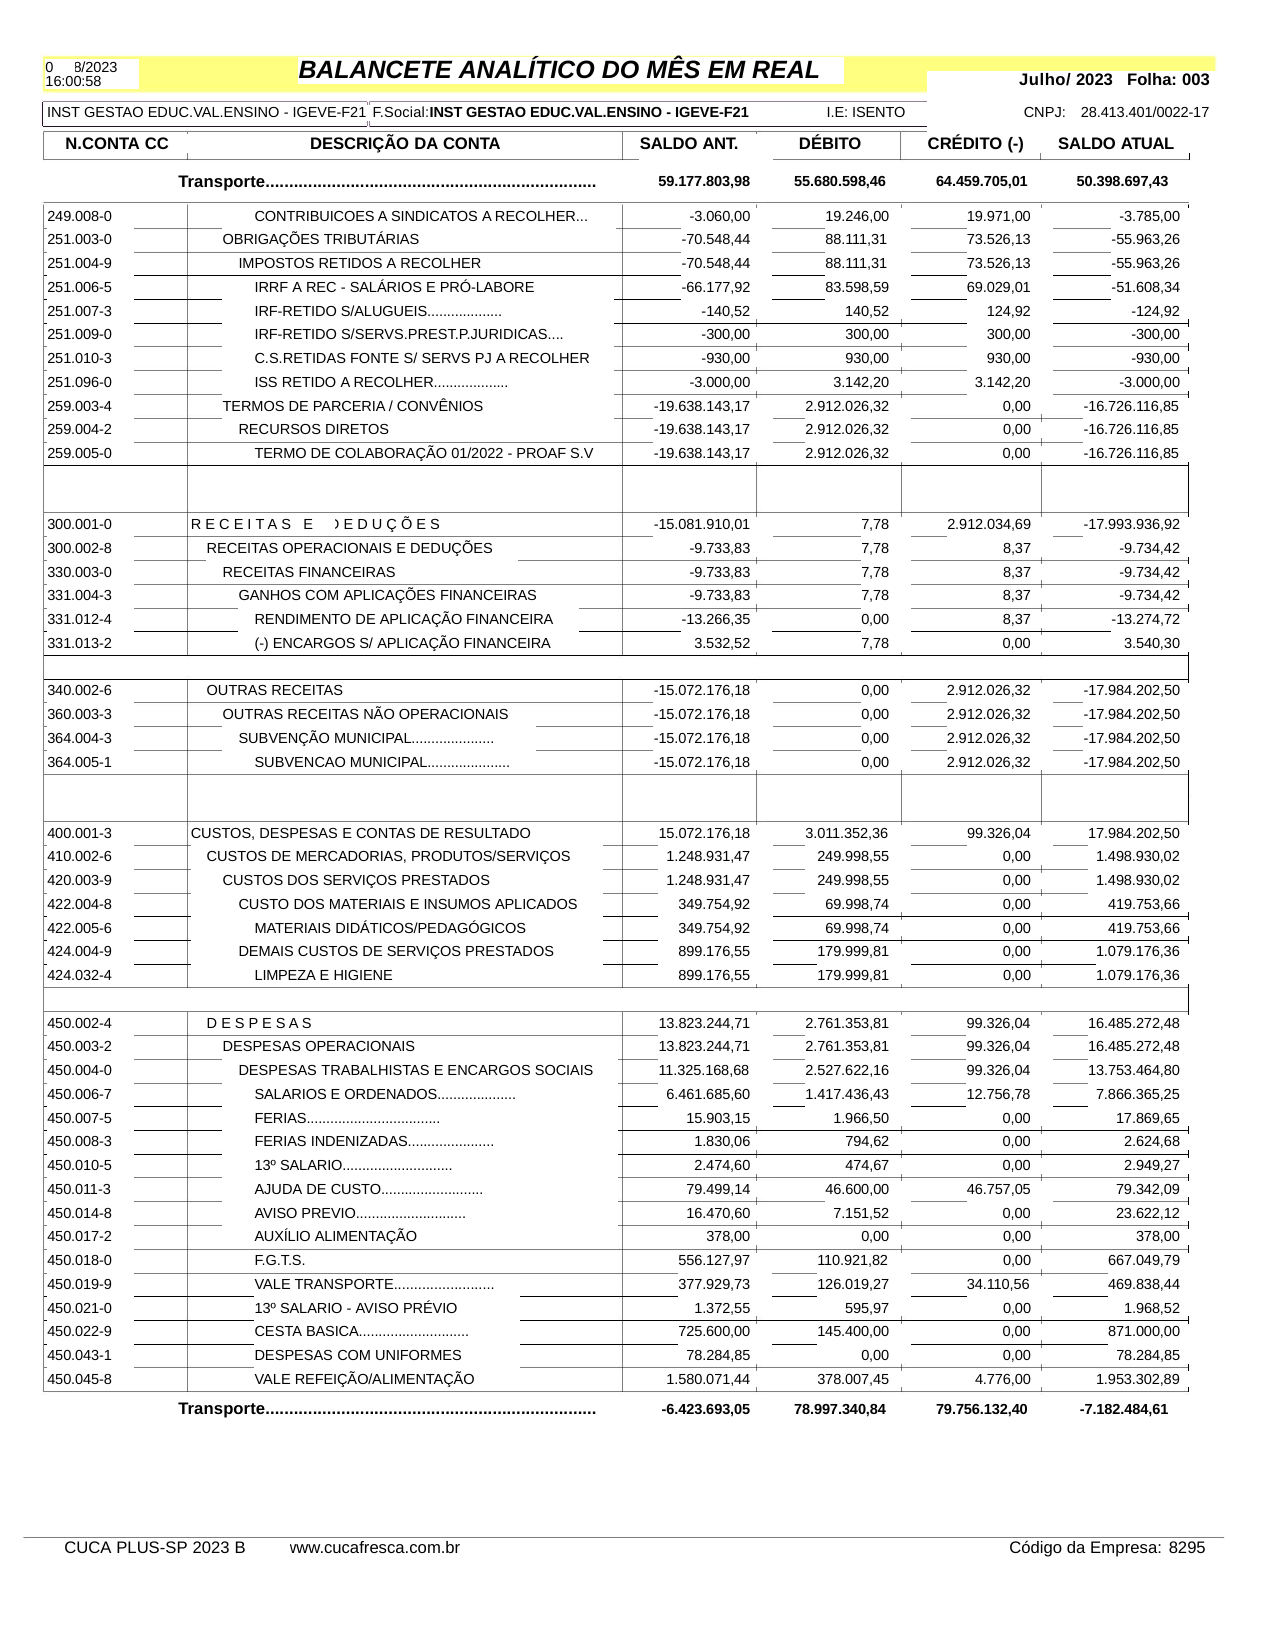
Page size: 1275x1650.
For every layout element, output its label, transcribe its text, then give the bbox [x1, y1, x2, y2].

text 422.004-8 [47, 896, 134, 912]
text 64.459.705,01 [936, 174, 1050, 190]
text 19.971,00 [967, 208, 1053, 224]
text 249.998,55 [817, 849, 911, 865]
text 0,00 [1002, 446, 1052, 462]
text 1.830,06 [694, 1134, 772, 1150]
text -19.638.143,17 [653, 446, 773, 462]
text 1.498.930,02 [1096, 849, 1202, 865]
text 0,00 [1003, 1300, 1053, 1316]
text 0,00 [1002, 1158, 1052, 1174]
text -55.963,26 [1111, 256, 1202, 272]
text 16.485.272,48 [1088, 1015, 1202, 1031]
text 55.680.598,46 [794, 174, 908, 190]
text DEMAIS CUSTOS DE SERVIÇOS PRESTADOS [238, 944, 603, 960]
text 7.866.365,25 [1096, 1086, 1202, 1102]
text -3.000,00 [689, 374, 772, 391]
text 930,00 [987, 351, 1053, 367]
text 0,00 [861, 1348, 911, 1364]
text 419.753,66 [1108, 920, 1202, 936]
text 871.000,00 [1108, 1324, 1202, 1340]
text 0,00 [1002, 1110, 1053, 1126]
text 378,00 [706, 1229, 772, 1245]
text 11.325.168,68 [658, 1063, 773, 1079]
text DESPESAS TRABALHISTAS E ENCARGOS SOCIAIS [238, 1063, 618, 1079]
text -6.423.693,05 [661, 1401, 773, 1417]
text -16.726.116,85 [1083, 398, 1202, 414]
text -930,00 [1131, 351, 1202, 367]
text OUTRAS RECEITAS [206, 683, 366, 699]
text 7,78 [861, 540, 911, 557]
text SUBVENCAO MUNICIPAL..................... [254, 754, 536, 770]
text -16.726.116,85 [1083, 422, 1202, 438]
text E [303, 517, 335, 533]
text -15.081.910,01 [653, 517, 773, 533]
text 50.398.697,43 [1076, 174, 1191, 190]
text 7,78 [861, 564, 911, 580]
text -7.182.484,61 [1079, 1401, 1191, 1417]
text 13.753.464,80 [1088, 1063, 1202, 1079]
text -300,00 [1131, 327, 1202, 343]
text 0,00 [1002, 1324, 1052, 1340]
text 8,37 [1003, 612, 1053, 628]
text -15.072.176,18 [653, 683, 773, 699]
text 0,00 [861, 707, 911, 723]
text -70.548,44 [681, 256, 772, 272]
text -15.072.176,18 [653, 730, 773, 747]
text CESTA BASICA............................ [254, 1324, 520, 1340]
text CUCA PLUS-SP 2023 B [64, 1539, 270, 1558]
text 8,37 [1003, 540, 1053, 557]
text 3.011.352,36 [805, 825, 911, 841]
text SUBVENÇÃO MUNICIPAL..................... [238, 730, 536, 747]
text 0,00 [1003, 849, 1053, 865]
text 251.096-0 [47, 374, 134, 391]
text DÉBITO [799, 134, 887, 153]
text 99.326,04 [966, 1063, 1053, 1079]
text 378.007,45 [817, 1371, 911, 1387]
text 0,00 [1003, 422, 1053, 438]
text 251.006-5 [47, 279, 134, 296]
text 330.003-0 [47, 564, 134, 580]
text 0,00 [1003, 896, 1053, 912]
text N.CONTA CC [65, 134, 194, 153]
text LIMPEZA E HIGIENE [254, 968, 603, 984]
text 259.004-2 [47, 422, 134, 438]
text CUSTOS DE MERCADORIAS, PRODUTOS/SERVIÇOS [206, 849, 603, 865]
text 377.929,73 [678, 1276, 772, 1292]
text 7,78 [861, 635, 911, 652]
text 99.326,04 [966, 1015, 1053, 1031]
text 450.045-8 [47, 1371, 134, 1387]
text Transporte...................................................................... [178, 172, 622, 191]
text 124,92 [987, 303, 1053, 319]
text 1 [45, 76, 53, 89]
text 251.007-3 [47, 303, 134, 319]
text Transporte...................................................................... [178, 1400, 622, 1418]
text 450.008-3 [47, 1134, 134, 1150]
text 0,00 [1003, 968, 1053, 984]
text -140,52 [701, 303, 772, 319]
text D E S P E S A S [206, 1015, 335, 1031]
text 2.624,68 [1124, 1134, 1202, 1150]
text CONTRIBUICOES A SINDICATOS A RECOLHER... [254, 208, 616, 224]
text 899.176,55 [678, 944, 773, 960]
text 13º SALARIO - AVISO PRÉVIO [254, 1300, 520, 1316]
text -3.785,00 [1119, 208, 1202, 224]
text 364.005-1 [47, 754, 134, 770]
text 13º SALARIO............................ [254, 1158, 618, 1174]
text 6.461.685,60 [666, 1086, 773, 1102]
text MATERIAIS DIDÁTICOS/PEDAGÓGICOS [254, 920, 603, 936]
text 595,97 [845, 1300, 911, 1316]
text 2.912.026,32 [805, 422, 911, 438]
text 78.284,85 [686, 1348, 772, 1364]
text 140,52 [845, 303, 911, 319]
text 422.005-6 [47, 920, 134, 936]
text 2.949,27 [1124, 1158, 1202, 1174]
text DESPESAS COM UNIFORMES [254, 1348, 520, 1364]
text CNPJ: 28.413.401/0022-17 [1023, 105, 1234, 121]
text 251.010-3 [47, 351, 134, 367]
text 13.823.244,71 [658, 1039, 773, 1055]
text 88.111,31 [825, 256, 911, 272]
text 4.776,00 [975, 1371, 1053, 1387]
text 13.823.244,71 [658, 1015, 773, 1031]
text 73.526,13 [967, 232, 1053, 248]
text 83.598,59 [825, 279, 911, 296]
text 259.003-4 [47, 398, 134, 414]
text -9.734,42 [1119, 564, 1202, 580]
text 1.580.071,44 [666, 1371, 772, 1387]
text -17.984.202,50 [1083, 683, 1202, 699]
text 78.997.340,84 [794, 1401, 908, 1417]
text 17.869,65 [1116, 1110, 1202, 1126]
text AUXÍLIO ALIMENTAÇÃO [254, 1229, 618, 1245]
text 450.022-9 [47, 1324, 134, 1340]
text 251.004-9 [47, 256, 134, 272]
text 15.903,15 [686, 1110, 773, 1126]
text 17.984.202,50 [1088, 825, 1202, 841]
text ISS RETIDO A RECOLHER................... [254, 374, 614, 391]
text -55.963,26 [1111, 232, 1202, 248]
text 0,00 [861, 683, 911, 699]
text 2.912.026,32 [947, 730, 1053, 747]
text 79.756.132,40 [936, 1401, 1050, 1417]
text 0,00 [1003, 920, 1053, 936]
text www.cucafresca.com.br [290, 1539, 486, 1558]
text INST GESTAO EDUC.VAL.ENSINO - IGEVE-F21 F.Social:INST GESTAO EDUC.VAL.ENSINO - IGEVE-F21 [47, 105, 778, 121]
text 12.756,78 [966, 1086, 1053, 1102]
text 450.010-5 [47, 1158, 134, 1174]
text 88.111,31 [825, 232, 911, 248]
text -70.548,44 [681, 232, 772, 248]
text 0,00 [1003, 944, 1053, 960]
text 0 [45, 59, 75, 76]
text 349.754,92 [678, 920, 773, 936]
text 400.001-3 [47, 825, 134, 841]
text DESCRIÇÃO DA CONTA [310, 134, 526, 153]
text 249.998,55 [817, 873, 911, 889]
text 930,00 [845, 351, 911, 367]
text 0,00 [1003, 1253, 1053, 1269]
text 7,78 [861, 517, 911, 533]
text 300,00 [987, 327, 1053, 343]
text 251.003-0 [47, 232, 134, 248]
text 899.176,55 [678, 968, 773, 984]
text 251.009-0 [47, 327, 134, 343]
text 7,78 [861, 588, 911, 604]
text 450.011-3 [47, 1181, 134, 1197]
text 2.912.026,32 [947, 683, 1053, 699]
text 1.248.931,47 [666, 849, 773, 865]
text 69.998,74 [825, 896, 911, 912]
text 450.043-1 [47, 1348, 134, 1364]
text RECEITAS OPERACIONAIS E DEDUÇÕES [206, 540, 518, 557]
text 0,00 [1003, 873, 1053, 889]
text 8,37 [1003, 564, 1053, 580]
text 79.342,09 [1116, 1181, 1202, 1197]
text -930,00 [701, 351, 772, 367]
text 1.417.436,43 [805, 1086, 911, 1102]
text 0,00 [1003, 1229, 1053, 1245]
text 2.761.353,81 [805, 1015, 911, 1031]
text -16.726.116,85 [1083, 446, 1202, 462]
text 0,00 [1002, 1205, 1053, 1221]
text CUSTO DOS MATERIAIS E INSUMOS APLICADOS [238, 896, 603, 912]
text 1.966,50 [833, 1110, 911, 1126]
text 0,00 [1003, 1348, 1053, 1364]
text 3.532,52 [694, 635, 772, 652]
text -17.993.936,92 [1083, 517, 1202, 533]
text 0,00 [1002, 635, 1052, 652]
text I.E: ISENTO [826, 105, 927, 121]
text 69.029,01 [967, 279, 1053, 296]
text 2.912.034,69 [947, 517, 1053, 533]
text CUSTOS, DESPESAS E CONTAS DE RESULTADO [191, 825, 603, 841]
text -17.984.202,50 [1083, 730, 1202, 747]
text -66.177,92 [681, 279, 772, 296]
text 3.142,20 [974, 374, 1053, 391]
text 450.002-4 [47, 1015, 134, 1031]
text 419.753,66 [1108, 896, 1202, 912]
text TERMOS DE PARCERIA / CONVÊNIOS [222, 398, 614, 414]
text VALE TRANSPORTE......................... [254, 1276, 520, 1292]
text 1.498.930,02 [1096, 873, 1202, 889]
text IRF-RETIDO S/SERVS.PREST.P.JURIDICAS.... [254, 327, 614, 343]
text 300,00 [845, 327, 911, 343]
text VALE REFEIÇÃO/ALIMENTAÇÃO [254, 1371, 520, 1387]
text 6:00:58 [53, 76, 139, 89]
text 7.151,52 [833, 1205, 911, 1221]
text 450.003-2 [47, 1039, 134, 1055]
text 424.032-4 [47, 968, 134, 984]
text 340.002-6 [47, 683, 134, 699]
text 46.757,05 [967, 1181, 1053, 1197]
text 331.012-4 [47, 612, 134, 628]
text -9.734,42 [1119, 540, 1202, 557]
text 450.017-2 [47, 1229, 134, 1245]
text 450.014-8 [47, 1205, 134, 1221]
text 420.003-9 [47, 873, 134, 889]
text 249.008-0 [47, 208, 134, 224]
text -3.060,00 [689, 208, 772, 224]
text 73.526,13 [967, 256, 1053, 272]
text 2.527.622,16 [805, 1063, 911, 1079]
text 410.002-6 [47, 849, 134, 865]
text -9.733,83 [689, 588, 772, 604]
text -9.733,83 [689, 564, 772, 580]
text -13.266,35 [681, 612, 772, 628]
text -9.733,83 [689, 540, 773, 557]
text C.S.RETIDAS FONTE S/ SERVS PJ A RECOLHER [254, 351, 614, 367]
text RECURSOS DIRETOS [238, 422, 614, 438]
text 69.998,74 [825, 920, 911, 936]
text 424.004-9 [47, 944, 134, 960]
text OBRIGAÇÕES TRIBUTÁRIAS [222, 232, 616, 248]
text RECEITAS FINANCEIRAS [222, 564, 518, 580]
text SALDO ANT. [639, 134, 773, 153]
text -19.638.143,17 [653, 422, 773, 438]
text 2.474,60 [694, 1158, 772, 1174]
text 110.921,82 [817, 1253, 911, 1269]
text 16.485.272,48 [1088, 1039, 1202, 1055]
text -15.072.176,18 [653, 754, 773, 770]
text 300.002-8 [47, 540, 134, 557]
text SALARIOS E ORDENADOS.................... [254, 1086, 618, 1102]
text 3.142,20 [833, 374, 911, 391]
text -3.000,00 [1119, 374, 1202, 391]
text 0,00 [861, 730, 911, 747]
text Código da Empresa: 8295 [1009, 1539, 1230, 1558]
text 259.005-0 [47, 446, 134, 462]
text 450.021-0 [47, 1300, 134, 1316]
text 0,00 [861, 612, 911, 628]
text 474,67 [845, 1158, 911, 1174]
text DESPESAS OPERACIONAIS [222, 1039, 618, 1055]
text FERIAS.................................. [254, 1110, 618, 1126]
text AVISO PREVIO............................ [254, 1205, 618, 1221]
text 78.284,85 [1116, 1348, 1202, 1364]
text 1.953.302,89 [1096, 1371, 1202, 1387]
text CUSTOS DOS SERVIÇOS PRESTADOS [222, 873, 603, 889]
text 8,37 [1003, 588, 1053, 604]
text FERIAS INDENIZADAS...................... [254, 1134, 618, 1150]
text 0,00 [1002, 1134, 1052, 1150]
text 2.912.026,32 [805, 446, 911, 462]
text 556.127,97 [678, 1253, 772, 1269]
text -13.274,72 [1111, 612, 1202, 628]
text 469.838,44 [1108, 1276, 1202, 1292]
text F.G.T.S. [254, 1253, 331, 1269]
text 179.999,81 [817, 944, 911, 960]
text 46.600,00 [825, 1181, 911, 1197]
text OUTRAS RECEITAS NÃO OPERACIONAIS [222, 707, 536, 723]
text CRÉDITO (-) SALDO ATUAL [927, 134, 1234, 153]
text 0,00 [861, 754, 911, 770]
text 349.754,92 [678, 896, 773, 912]
text 2.912.026,32 [947, 707, 1053, 723]
text IMPOSTOS RETIDOS A RECOLHER [238, 256, 506, 272]
text 2.912.026,32 [805, 398, 911, 414]
text 450.019-9 [47, 1276, 134, 1292]
text R E C E I T A S [191, 517, 303, 533]
text 9/08/2023 [75, 59, 139, 76]
text 19.246,00 [825, 208, 911, 224]
text 59.177.803,98 [658, 173, 773, 190]
text 450.007-5 [47, 1110, 134, 1126]
text 99.326,04 [966, 1039, 1053, 1055]
text BALANCETE ANALÍTICO DO MÊS EM REAL [298, 57, 844, 84]
text 360.003-3 [47, 707, 134, 723]
text -9.734,42 [1119, 588, 1202, 604]
text AJUDA DE CUSTO.......................... [254, 1181, 618, 1197]
text 667.049,79 [1108, 1253, 1202, 1269]
text 79.499,14 [686, 1181, 772, 1197]
text IRRF A REC - SALÁRIOS E PRÓ-LABORE [254, 279, 614, 296]
text 450.004-0 [47, 1063, 134, 1079]
text 331.013-2 [47, 635, 134, 652]
text 145.400,00 [817, 1324, 911, 1340]
text -17.984.202,50 [1083, 707, 1202, 723]
text -51.608,34 [1111, 279, 1202, 296]
text 1.079.176,36 [1096, 944, 1202, 960]
text 15.072.176,18 [658, 825, 773, 841]
text 1.079.176,36 [1096, 968, 1202, 984]
text 794,62 [845, 1134, 911, 1150]
text 300.001-0 [47, 517, 134, 533]
text 331.004-3 [47, 588, 134, 604]
text 1.968,52 [1124, 1300, 1202, 1316]
text 0,00 [1003, 398, 1053, 414]
text -17.984.202,50 [1083, 754, 1202, 770]
text 364.004-3 [47, 730, 134, 747]
text (-) ENCARGOS S/ APLICAÇÃO FINANCEIRA [254, 635, 579, 652]
text 23.622,12 [1116, 1205, 1202, 1221]
text 16.470,60 [686, 1205, 772, 1221]
text 179.999,81 [817, 968, 911, 984]
text D E D U Ç Õ E S [335, 517, 461, 533]
text 450.018-0 [47, 1253, 134, 1269]
text -300,00 [701, 327, 772, 343]
text 2.761.353,81 [805, 1039, 911, 1055]
text -124,92 [1131, 303, 1202, 319]
text 1.248.931,47 [666, 873, 773, 889]
text 378,00 [1136, 1229, 1202, 1245]
text -15.072.176,18 [653, 707, 773, 723]
text GANHOS COM APLICAÇÕES FINANCEIRAS [238, 588, 579, 604]
text 0,00 [861, 1229, 911, 1245]
text 2.912.026,32 [947, 754, 1053, 770]
text - [270, 1539, 290, 1558]
text 1.372,55 [694, 1300, 772, 1316]
text 99.326,04 [967, 825, 1053, 841]
text 450.006-7 [47, 1086, 134, 1102]
text 34.110,56 [967, 1276, 1053, 1292]
text TERMO DE COLABORAÇÃO 01/2022 - PROAF S.V [254, 446, 617, 462]
text 725.600,00 [678, 1324, 772, 1340]
text IRF-RETIDO S/ALUGUEIS................... [254, 303, 614, 319]
text RENDIMENTO DE APLICAÇÃO FINANCEIRA [254, 612, 579, 628]
text -19.638.143,17 [653, 398, 773, 414]
text Julho/ 2023 Folha: 003 [1019, 71, 1234, 89]
text 3.540,30 [1124, 635, 1202, 652]
text 126.019,27 [817, 1276, 911, 1292]
